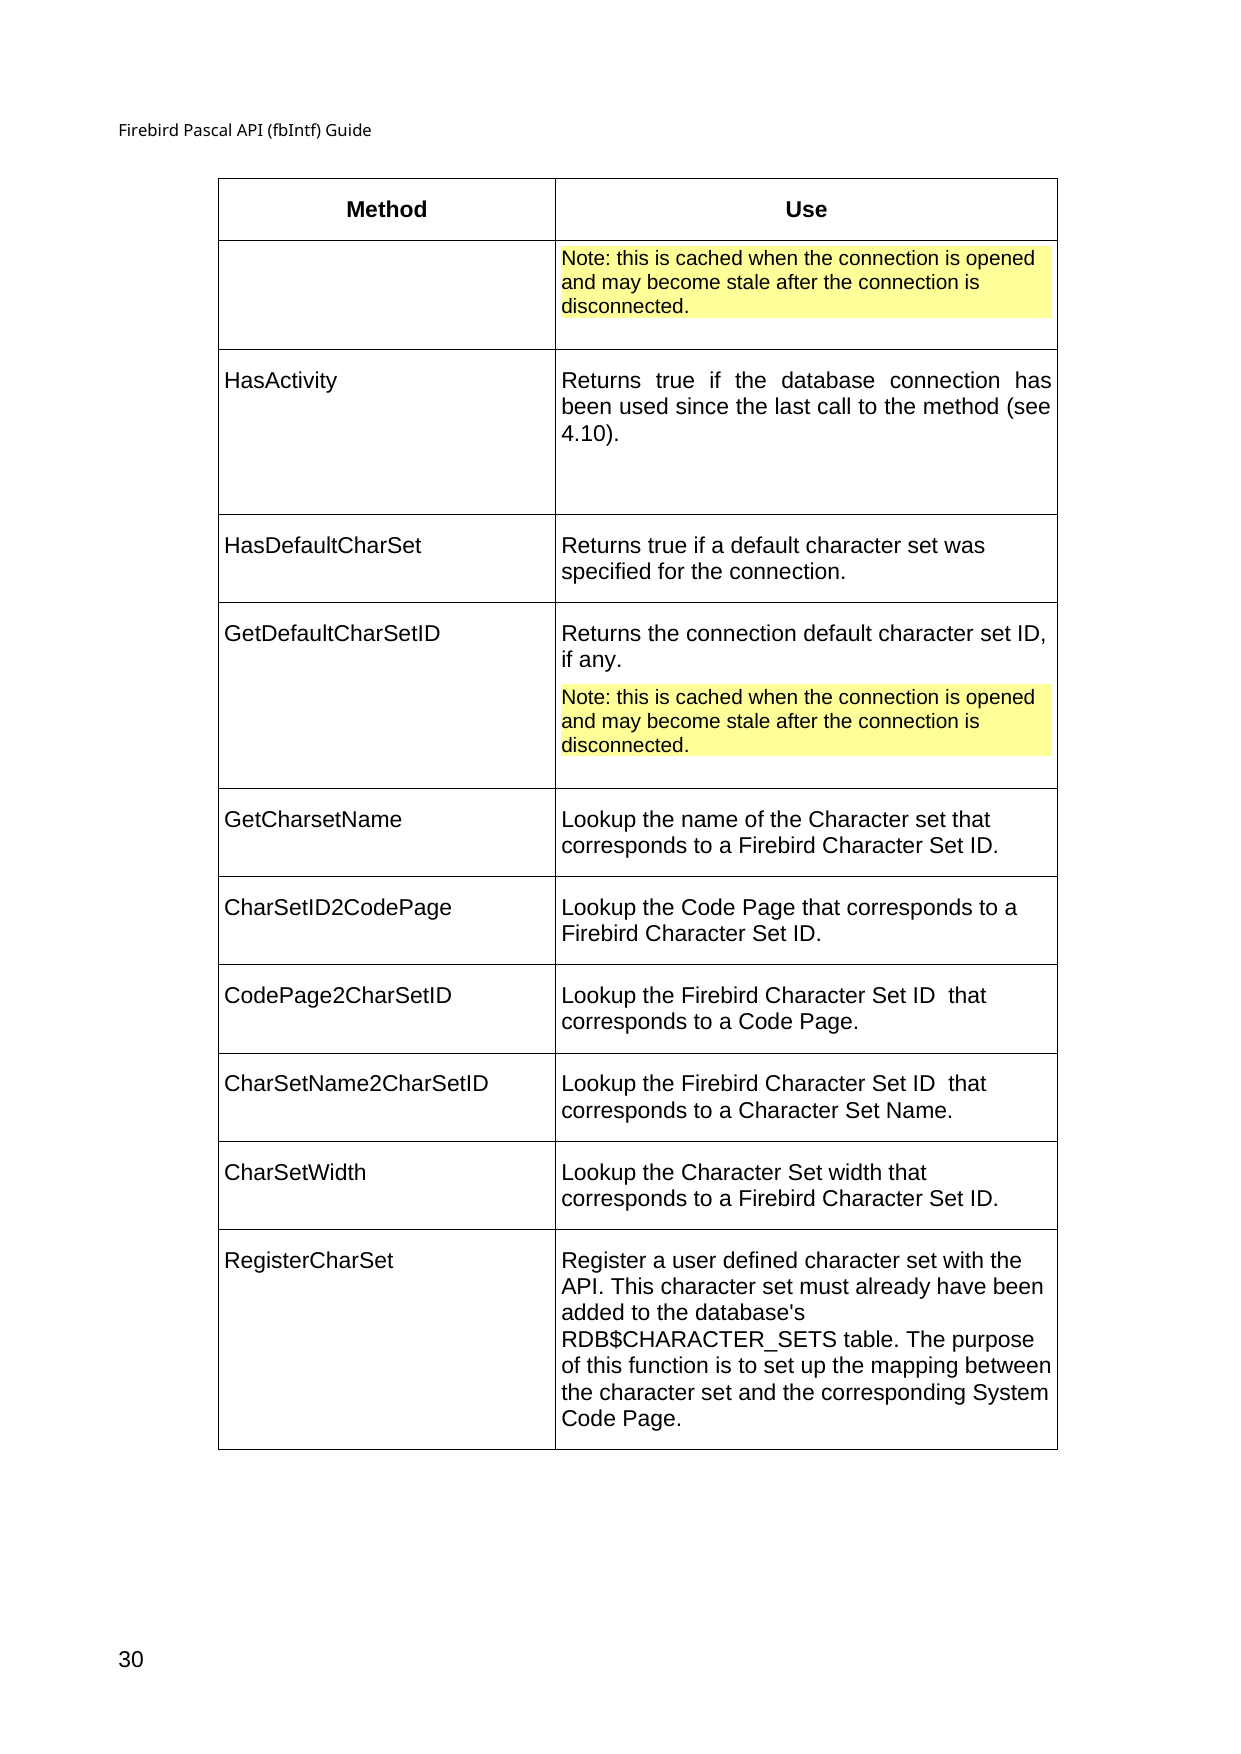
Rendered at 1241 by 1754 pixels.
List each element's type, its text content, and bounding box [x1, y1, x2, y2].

table_cell GetDefaultCharSetID [219, 603, 555, 788]
table_cell Returns true if the database connection has been used since the last call to the method (see 4.10). [556, 350, 1057, 514]
table_cell [219, 241, 555, 349]
table_cell Returns true if a default character set was specified for the connection. [556, 515, 1057, 602]
table_cell HasDefaultCharSet [219, 515, 555, 602]
table_cell Lookup the Firebird Character Set ID that corresponds to a Character Set Name. [556, 1054, 1057, 1141]
table_cell Note: this is cached when the connection is opened and may become stale after the connection is disconnected. [556, 241, 1057, 349]
table_cell Lookup the Character Set width that corresponds to a Firebird Character Set ID. [556, 1142, 1057, 1229]
table_cell Returns the connection default character set ID, if any. Note: this is cached when the connection is opened and may become stale after the connection is disconnected. [556, 603, 1057, 788]
table_cell CodePage2CharSetID [219, 965, 555, 1052]
table_cell CharSetID2CodePage [219, 877, 555, 964]
table_cell Lookup the name of the Character set that corresponds to a Firebird Character Set ID. [556, 789, 1057, 876]
table_header Use [556, 179, 1057, 240]
table_cell GetCharsetName [219, 789, 555, 876]
table_cell CharSetName2CharSetID [219, 1054, 555, 1141]
table_header Method [219, 179, 555, 240]
table_cell HasActivity [219, 350, 555, 514]
table_cell Lookup the Firebird Character Set ID that corresponds to a Code Page. [556, 965, 1057, 1052]
table_cell Register a user defined character set with the API. This character set must already have been added to the database's RDB$CHARACTER_SETS table. The purpose of this function is to set up the mapping between the character set and the corresponding System Code Page. [556, 1230, 1057, 1449]
table_cell CharSetWidth [219, 1142, 555, 1229]
table_cell Lookup the Code Page that corresponds to a Firebird Character Set ID. [556, 877, 1057, 964]
table_cell RegisterCharSet [219, 1230, 555, 1449]
